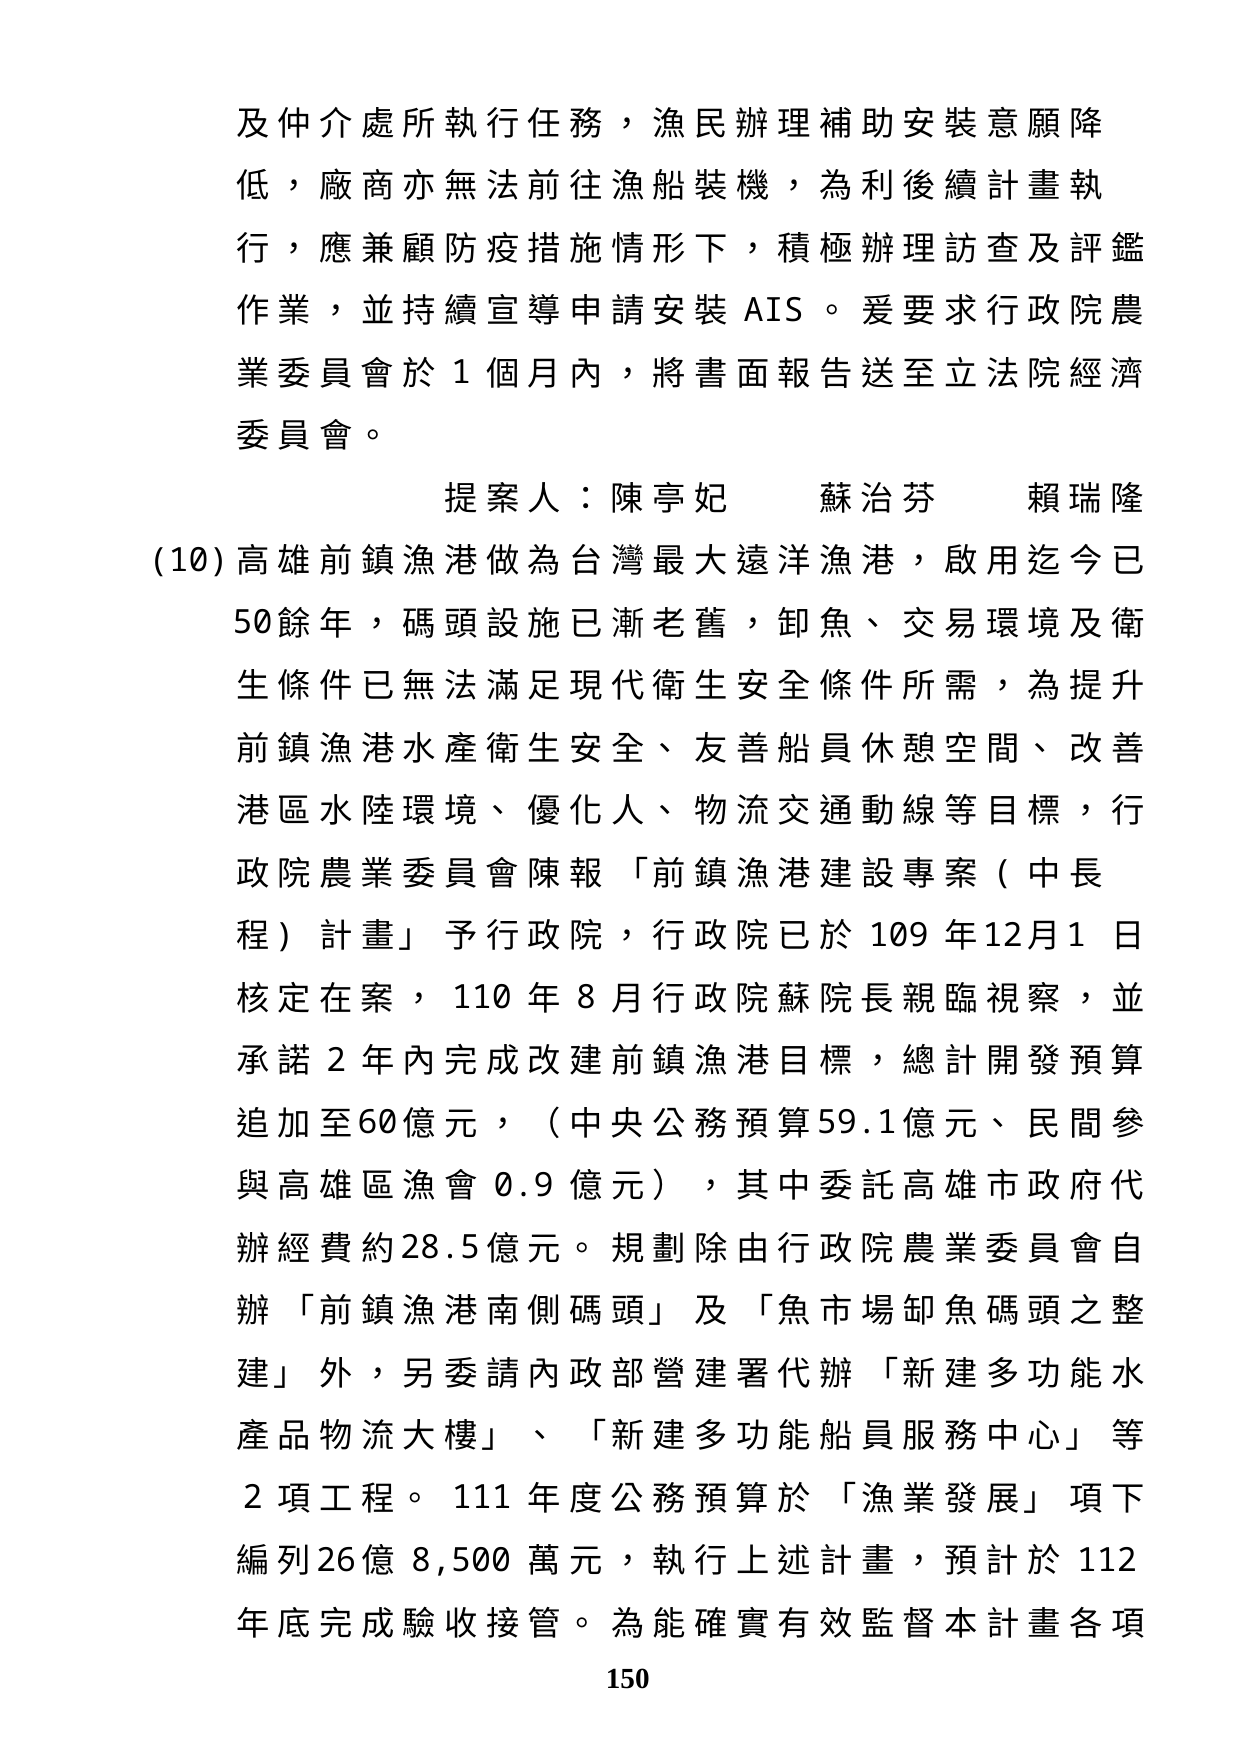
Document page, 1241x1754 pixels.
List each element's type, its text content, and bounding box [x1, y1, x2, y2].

list 高雄前鎮漁港做為台灣最大遠洋漁港，啟用迄今已50餘年，碼頭設施已漸老舊，卸魚、交易環境及衛生條件已無法滿足現代衛生安全條件所需，為提升前鎮漁港水產衛生安全、友善船員休憩空間、改善港區水陸環境、優化人、物流交通動線等目標，行政院農業委員會陳報「前鎮漁港建設專案(中長程) 計畫」予行政院，行政院已於109年12月1 日核定在案，110年8月行政院蘇院長親臨視察，並承諾2年內完成改建前鎮漁港目標，總計開發預算追加至60億元，（中央公務預算59.1億元、民間參與高雄區漁會0.9億元），其中委託高雄市政府代辦經費約28.5億元。規劃除由行政院農業委員會自辦「前鎮漁港南側碼頭」及「魚市場缷魚碼頭之整建」外，另委請內政部營建署代辦「新建多功能水產品物流大樓」、「新建多功能船員服務中心」等2項工程。111年度公務預算於「漁業發展」項下編列26億8,500萬元，執行上述計畫，預計於112年底完成驗收接管。為能確實有效監督本計畫各項 [136, 516, 1148, 1641]
list 及仲介處所執行任務，漁民辦理補助安裝意願降低，廠商亦無法前往漁船裝機，為利後續計畫執行，應兼顧防疫措施情形下，積極辦理訪查及評鑑作業，並持續宣導申請安裝AIS。爰要求行政院農業委員會於1個月內，將書面報告送至立法院經濟委員會。 [136, 79, 1148, 454]
text 提案人：陳亭妃 蘇治芬 賴瑞隆 [331, 454, 1148, 516]
